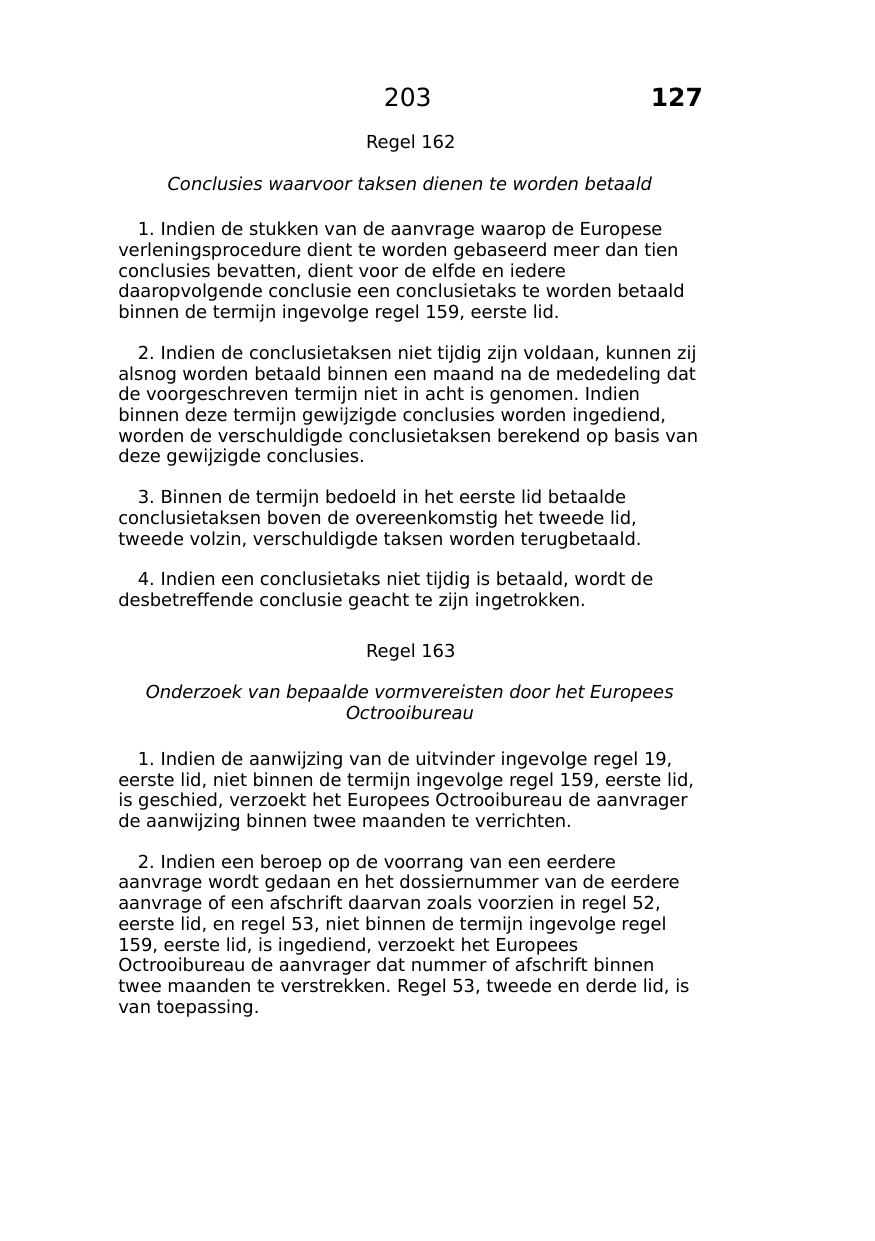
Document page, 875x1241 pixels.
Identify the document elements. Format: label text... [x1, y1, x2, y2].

text 2. Indien een beroep op de voorrang van een eerdere aanvrage wordt gedaan en het dossiernummer van de eerdere aanvrage of een afschrift daarvan zoals voorzien in regel 52, eerste lid, en regel 53, niet binnen de termijn ingevolge regel 159, eerste lid, is ingediend, verzoekt het Europees Octrooibureau de aanvrager dat nummer of afschrift binnen twee maanden te verstrekken. Regel 53, tweede en derde lid, is van toepassing. [118, 852, 703, 1017]
subtitle Regel 162 Conclusies waarvoor taksen dienen te worden betaald [118, 132, 703, 194]
text 1. Indien de stukken van de aanvrage waarop de Europese verleningsprocedure dient te worden gebaseerd meer dan tien conclusies bevatten, dient voor de elfde en iedere daaropvolgende conclusie een conclusietaks te worden betaald binnen de termijn ingevolge regel 159, eerste lid. [118, 219, 703, 323]
text 3. Binnen de termijn bedoeld in het eerste lid betaalde conclusietaksen boven de overeenkomstig het tweede lid, tweede volzin, verschuldigde taksen worden terugbetaald. [118, 487, 703, 549]
subtitle Regel 163 Onderzoek van bepaalde vormvereisten door het Europees Octrooibureau [118, 641, 703, 724]
text 4. Indien een conclusietaks niet tijdig is betaald, wordt de desbetreffende conclusie geacht te zijn ingetrokken. [118, 569, 703, 611]
text 1. Indien de aanwijzing van de uitvinder ingevolge regel 19, eerste lid, niet binnen de termijn ingevolge regel 159, eerste lid, is geschied, verzoekt het Europees Octrooibureau de aanvrager de aanwijzing binnen twee maanden te verrichten. [118, 749, 703, 832]
text 2. Indien de conclusietaksen niet tijdig zijn voldaan, kunnen zij alsnog worden betaald binnen een maand na de mededeling dat de voorgeschreven termijn niet in acht is genomen. Indien binnen deze termijn gewijzigde conclusies worden ingediend, worden de verschuldigde conclusietaksen berekend op basis van deze gewijzigde conclusies. [118, 343, 703, 467]
